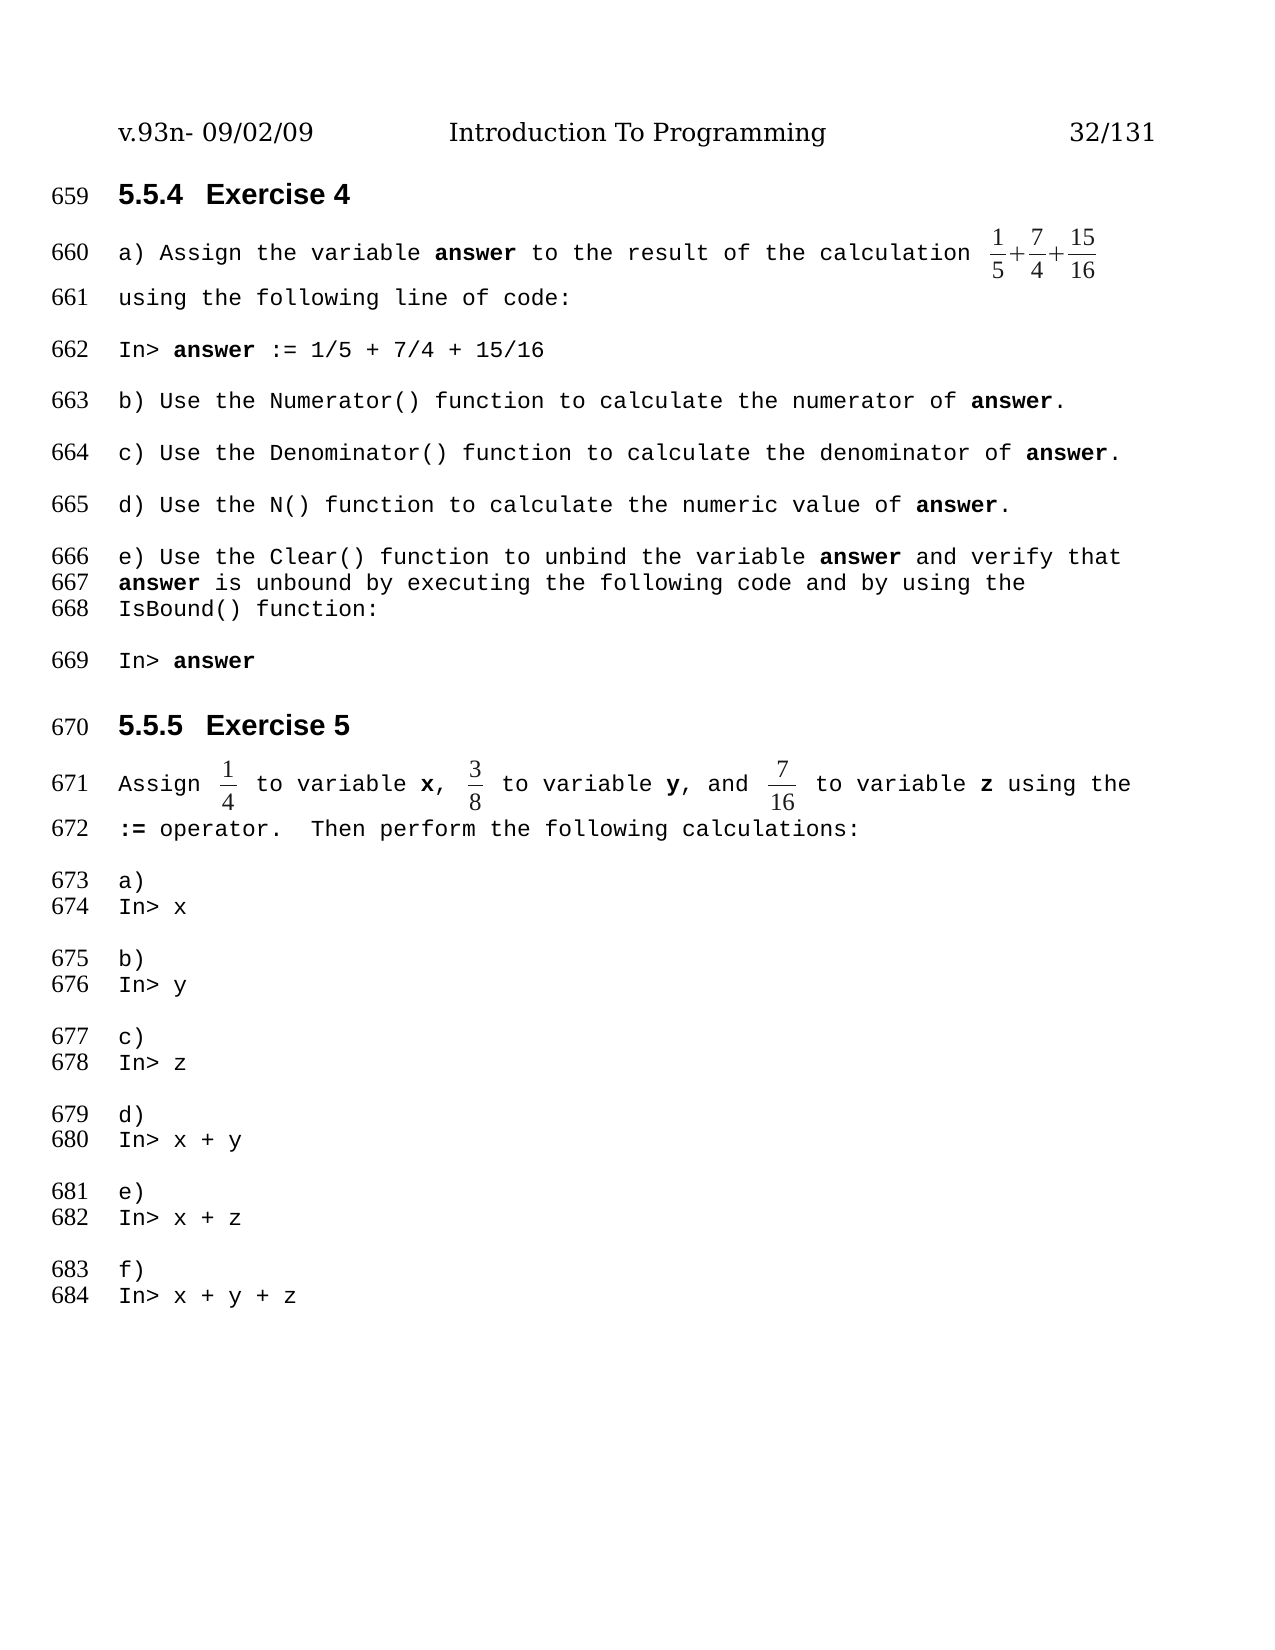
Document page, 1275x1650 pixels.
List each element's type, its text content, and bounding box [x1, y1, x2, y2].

text In> x + y [118, 1129, 1157, 1155]
text In> answer [118, 649, 1157, 675]
text e) Use the Clear() function to unbind the variable answer and verify that answer is unbound by executing the following code and by using the IsBound() function: [118, 546, 1157, 623]
text d) Use the N() function to calculate the numeric value of answer. [118, 494, 1157, 519]
subtitle Exercise 4 [118, 177, 1157, 210]
text In> x [118, 895, 1157, 921]
text c) Use the Denominator() function to calculate the denominator of answer. [118, 442, 1157, 468]
text a) Assign the variable answer to the result of the calculationusing the following line of code: [118, 222, 1157, 312]
text Assignto variable x,to variable y, andto variable z using the := operator. Then perform the following calculations: [118, 754, 1157, 843]
text b) [118, 947, 1157, 973]
text d) [118, 1103, 1157, 1129]
text a) [118, 869, 1157, 895]
text In> x + z [118, 1207, 1157, 1233]
text e) [118, 1181, 1157, 1207]
text In> answer := 1/5 + 7/4 + 15/16 [118, 338, 1157, 364]
text In> z [118, 1051, 1157, 1077]
text c) [118, 1025, 1157, 1051]
text In> x + y + z [118, 1284, 1157, 1310]
text In> y [118, 973, 1157, 999]
text b) Use the Numerator() function to calculate the numerator of answer. [118, 390, 1157, 416]
text f) [118, 1258, 1157, 1284]
subtitle Exercise 5 [118, 708, 1157, 742]
